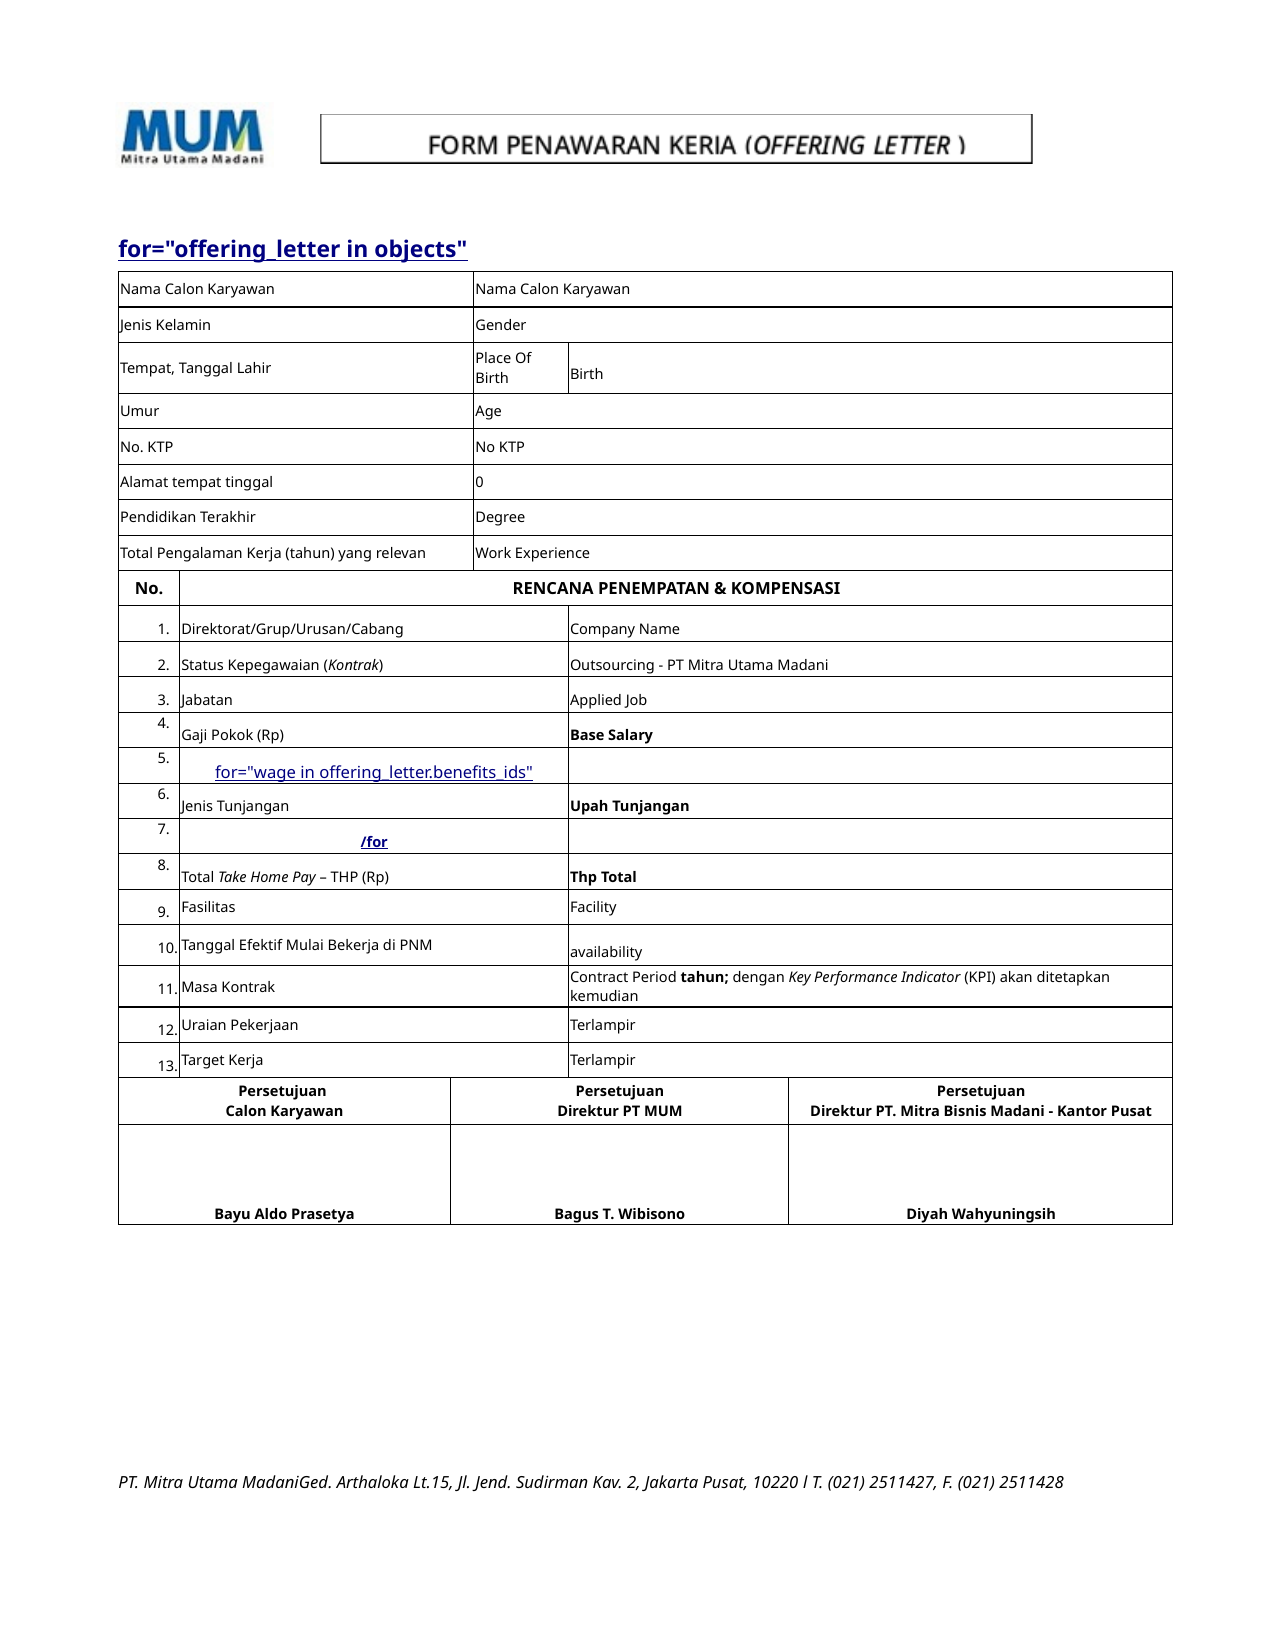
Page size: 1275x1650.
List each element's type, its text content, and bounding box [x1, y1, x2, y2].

table_cell No KTP [474, 429, 1172, 464]
table_cell [119, 784, 179, 818]
table_header Nama Calon Karyawan [119, 272, 473, 306]
table_cell Persetujuan Calon Karyawan [119, 1078, 450, 1123]
table_cell No. KTP [119, 429, 473, 464]
table_cell [569, 748, 1172, 782]
table_cell [119, 642, 179, 676]
table_cell Persetujuan Direktur PT MUM [451, 1078, 788, 1123]
title for="offering_letter in objects" [118, 233, 1157, 265]
picture [115, 102, 274, 168]
table_cell Jabatan [180, 677, 568, 712]
table_cell Total Take Home Pay – THP (Rp) [180, 854, 568, 889]
table_cell Upah Tunjangan [569, 784, 1172, 818]
table_cell RENCANA PENEMPATAN & KOMPENSASI [180, 571, 1172, 605]
table_cell Base Salary [569, 713, 1172, 747]
table_cell Gaji Pokok (Rp) [180, 713, 568, 747]
table_cell Tanggal Efektif Mulai Bekerja di PNM [180, 925, 568, 965]
table_cell No. [119, 571, 179, 605]
table_cell Umur [119, 394, 473, 428]
picture [320, 114, 1033, 164]
table_cell Contract Period tahun; dengan Key Performance Indicator (KPI) akan ditetapkan kemudian [569, 966, 1172, 1006]
table_cell [119, 819, 179, 853]
table_cell [119, 1008, 179, 1042]
table_cell availability [569, 925, 1172, 965]
table_cell Terlampir [569, 1043, 1172, 1077]
table_cell Thp Total [569, 854, 1172, 889]
table_cell [119, 713, 179, 747]
table_cell for="wage in offering_letter.benefits_ids" [180, 748, 568, 782]
table_cell [119, 677, 179, 712]
table_cell [569, 819, 1172, 853]
table_cell [119, 925, 179, 965]
table_cell Bagus T. Wibisono [451, 1125, 788, 1224]
table_cell Terlampir [569, 1008, 1172, 1042]
table_cell Fasilitas [180, 890, 568, 924]
table_cell Direktorat/Grup/Urusan/Cabang [180, 606, 568, 641]
table_cell [119, 966, 179, 1006]
table_cell Jenis Tunjangan [180, 784, 568, 818]
table_cell Alamat tempat tinggal [119, 465, 473, 499]
table_cell [119, 854, 179, 889]
table_cell 0 [474, 465, 1172, 499]
table_cell Target Kerja [180, 1043, 568, 1077]
table_cell Facility [569, 890, 1172, 924]
table_cell Company Name [569, 606, 1172, 641]
table_cell Birth [569, 343, 1172, 393]
table_cell Pendidikan Terakhir [119, 500, 473, 534]
table_cell [119, 606, 179, 641]
table_cell Masa Kontrak [180, 966, 568, 1006]
table_cell /for [180, 819, 568, 853]
table_cell Outsourcing - PT Mitra Utama Madani [569, 642, 1172, 676]
table_cell Diyah Wahyuningsih [789, 1125, 1172, 1224]
table_header Nama Calon Karyawan [474, 272, 1172, 306]
table_cell Persetujuan Direktur PT. Mitra Bisnis Madani - Kantor Pusat [789, 1078, 1172, 1123]
table_cell Bayu Aldo Prasetya [119, 1125, 450, 1224]
table_cell [119, 748, 179, 782]
table_cell Jenis Kelamin [119, 308, 473, 342]
table_cell [119, 890, 179, 924]
table_cell [119, 1043, 179, 1077]
table_cell Applied Job [569, 677, 1172, 712]
table_cell Work Experience [474, 536, 1172, 570]
table_cell Tempat, Tanggal Lahir [119, 343, 473, 393]
table_cell Status Kepegawaian (Kontrak) [180, 642, 568, 676]
table_cell Uraian Pekerjaan [180, 1008, 568, 1042]
table_cell Total Pengalaman Kerja (tahun) yang relevan [119, 536, 473, 570]
table_cell Gender [474, 308, 1172, 342]
table_cell Place Of Birth [474, 343, 568, 393]
table_cell Age [474, 394, 1172, 428]
table_cell Degree [474, 500, 1172, 534]
